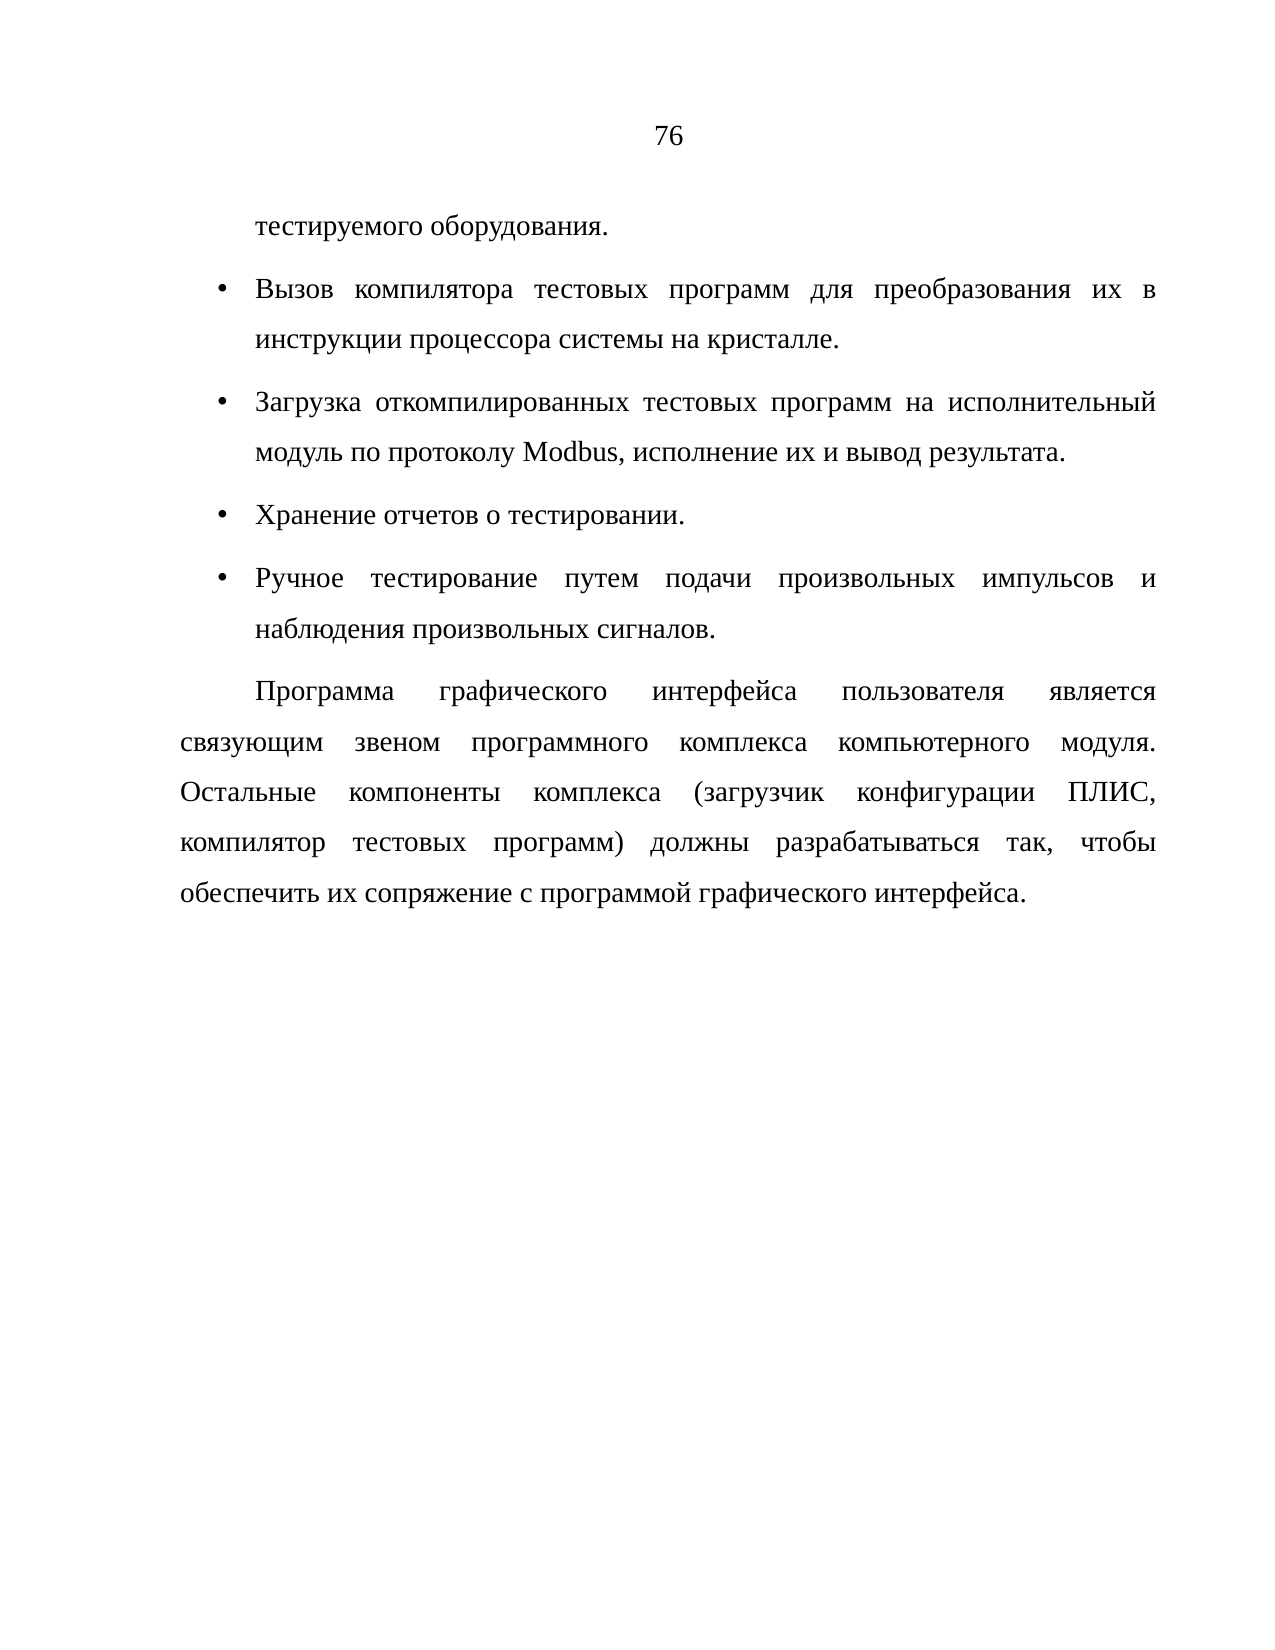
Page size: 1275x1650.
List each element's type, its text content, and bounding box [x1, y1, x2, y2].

list тестируемого оборудования. [217, 208, 1157, 242]
list Вызов компилятора тестовых программ для преобразования их в инструкции процессора системы на кристалле. [217, 271, 1157, 355]
list Хранение отчетов о тестировании. [217, 497, 1157, 531]
list Ручное тестирование путем подачи произвольных импульсов и наблюдения произвольных сигналов. [217, 560, 1157, 644]
list Загрузка откомпилированных тестовых программ на исполнительный модуль по протоколу Modbus, исполнение их и вывод результата. [217, 384, 1157, 468]
text Программа графического интерфейса пользователя является связующим звеном программного комплекса компьютерного модуля. Остальные компоненты комплекса (загрузчик конфигурации ПЛИС, компилятор тестовых программ) должны разрабатываться так, чтобы обеспечить их сопряжение с программой графического интерфейса. [180, 673, 1157, 908]
